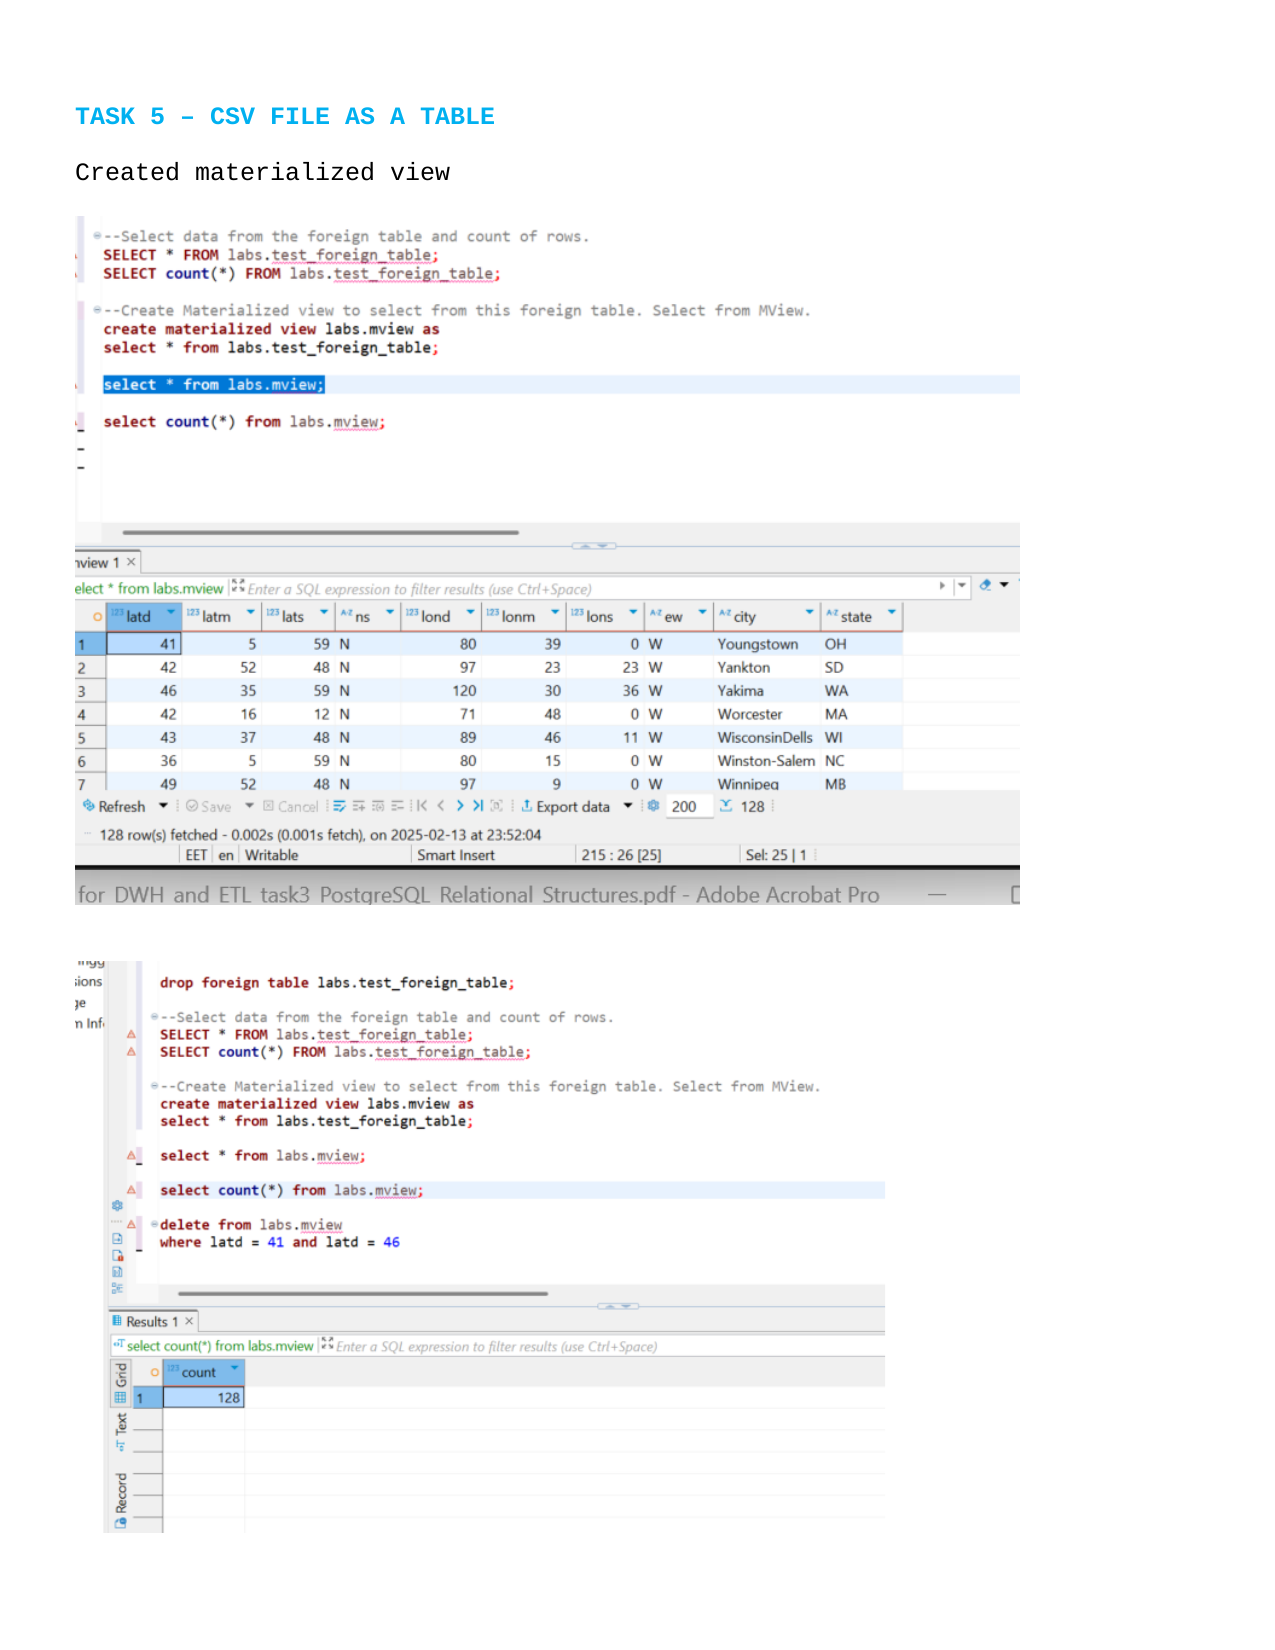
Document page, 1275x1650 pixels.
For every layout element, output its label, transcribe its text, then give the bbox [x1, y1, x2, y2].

text TASK 5 – CSV FILE AS A TABLE [75, 103, 1200, 132]
text Created materialized view [75, 160, 1200, 188]
